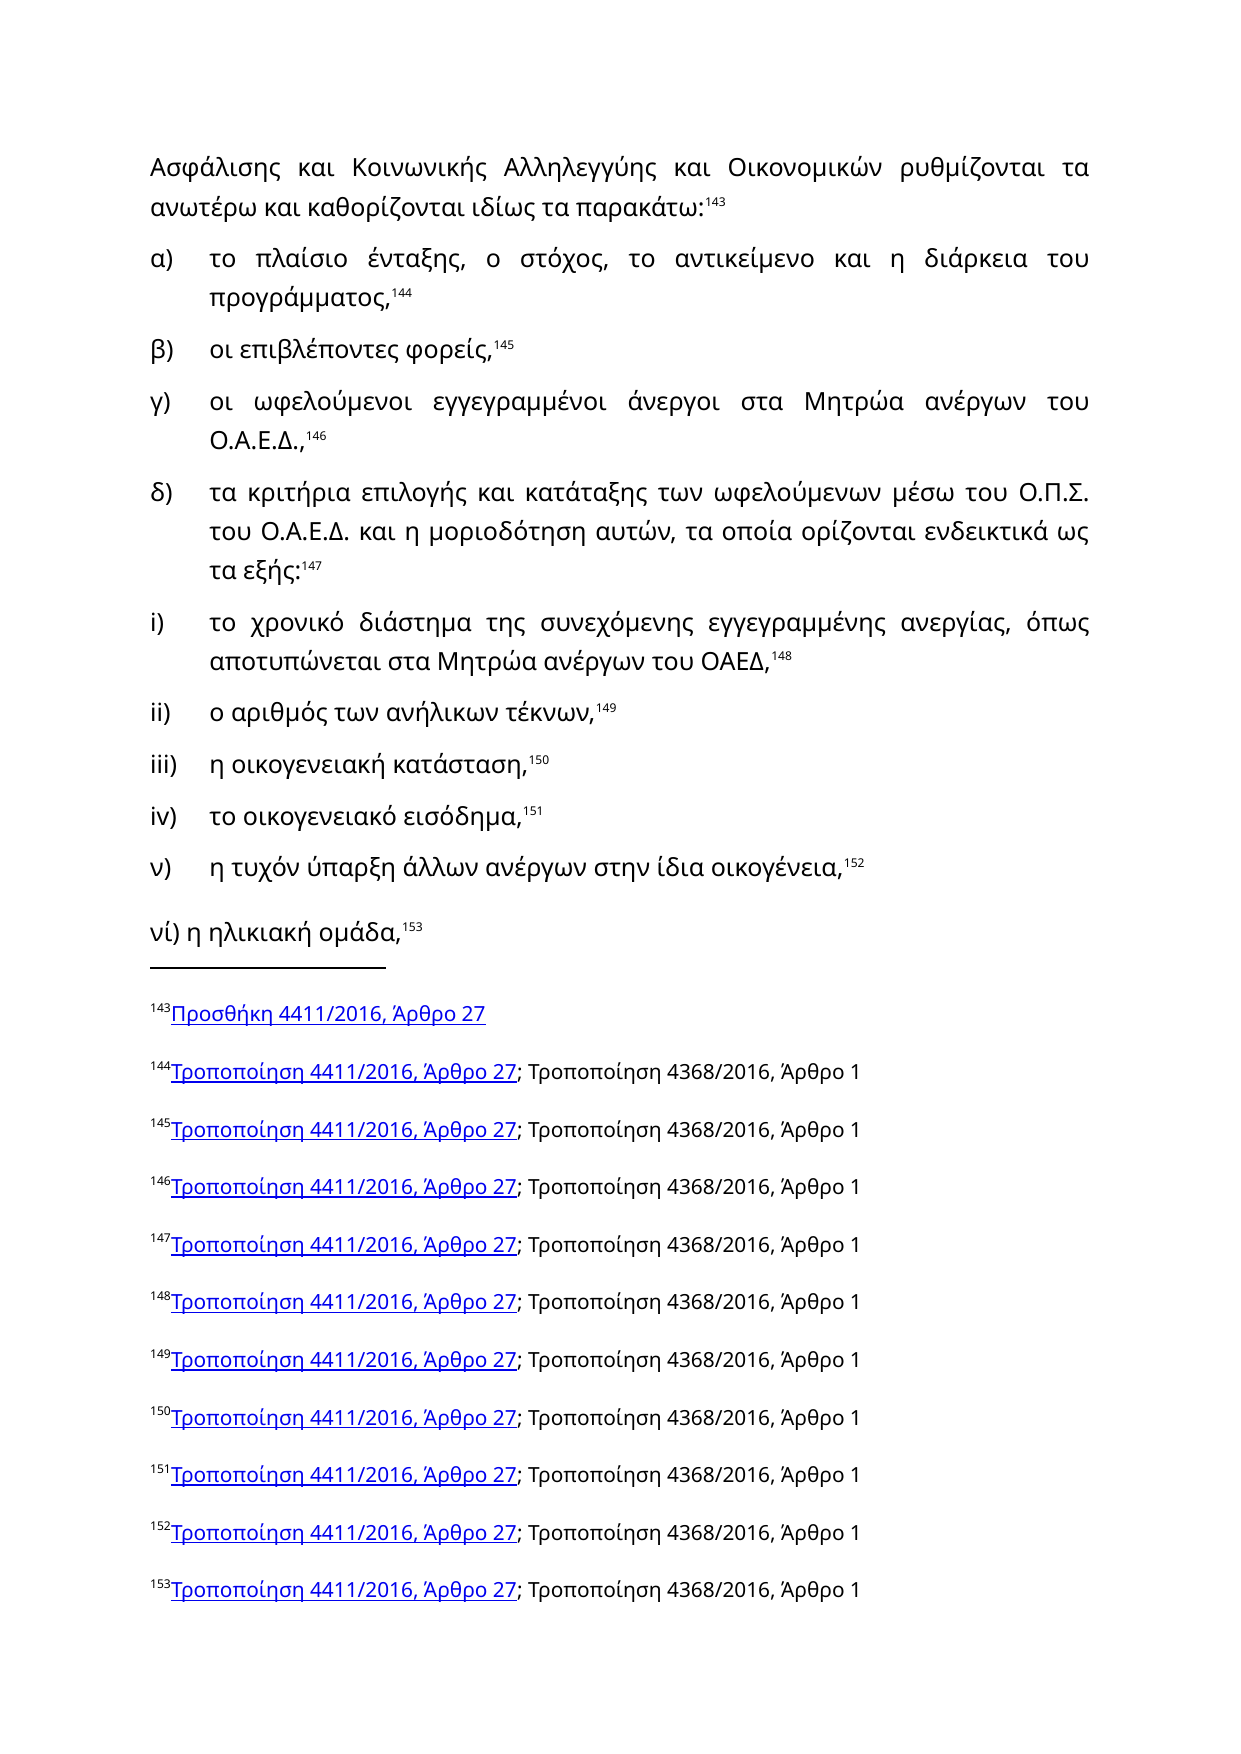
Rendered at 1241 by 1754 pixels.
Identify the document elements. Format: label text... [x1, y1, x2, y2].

list i) το χρονικό διάστημα της συνεχόμενης εγγεγραμμένης ανεργίας, όπως αποτυπώνεται στα Μητρώα ανέργων του ΟΑΕΔ, [150, 604, 1090, 677]
text Τροποποίηση 4411/2016, Άρθρο 27; Τροποποίηση 4368/2016, Άρθρο 1 [150, 1287, 1090, 1316]
text Τροποποίηση 4411/2016, Άρθρο 27; Τροποποίηση 4368/2016, Άρθρο 1 [150, 1576, 1090, 1604]
text Τροποποίηση 4411/2016, Άρθρο 27; Τροποποίηση 4368/2016, Άρθρο 1 [150, 1518, 1090, 1546]
text Τροποποίηση 4411/2016, Άρθρο 27; Τροποποίηση 4368/2016, Άρθρο 1 [150, 1460, 1090, 1489]
list δ) τα κριτήρια επιλογής και κατάταξης των ωφελούμενων μέσω του Ο.Π.Σ. του Ο.Α.Ε.Δ. και η μοριοδότηση αυτών, τα οποία ορίζονται ενδεικτικά ως τα εξής: [150, 474, 1090, 587]
text Τροποποίηση 4411/2016, Άρθρο 27; Τροποποίηση 4368/2016, Άρθρο 1 [150, 1172, 1090, 1201]
text Τροποποίηση 4411/2016, Άρθρο 27; Τροποποίηση 4368/2016, Άρθρο 1 [150, 1115, 1090, 1143]
text Ασφάλισης και Κοινωνικής Αλληλεγγύης και Οικονομικών ρυθμίζονται τα ανωτέρω και καθορίζονται ιδίως τα παρακάτω: [150, 150, 1090, 223]
text νί) η ηλικιακή ομάδα, [150, 914, 1090, 948]
list γ) οι ωφελούμενοι εγγεγραμμένοι άνεργοι στα Μητρώα ανέργων του Ο.Α.Ε.Δ., [150, 383, 1090, 457]
text Τροποποίηση 4411/2016, Άρθρο 27; Τροποποίηση 4368/2016, Άρθρο 1 [150, 1057, 1090, 1086]
text Τροποποίηση 4411/2016, Άρθρο 27; Τροποποίηση 4368/2016, Άρθρο 1 [150, 1403, 1090, 1431]
list iv) το οικογενειακό εισόδημα, [150, 798, 1090, 832]
list ν) η τυχόν ύπαρξη άλλων ανέργων στην ίδια οικογένεια, [150, 850, 1090, 884]
text Προσθήκη 4411/2016, Άρθρο 27 [150, 999, 1090, 1028]
text Τροποποίηση 4411/2016, Άρθρο 27; Τροποποίηση 4368/2016, Άρθρο 1 [150, 1230, 1090, 1258]
text Τροποποίηση 4411/2016, Άρθρο 27; Τροποποίηση 4368/2016, Άρθρο 1 [150, 1345, 1090, 1373]
list β) οι επιβλέποντες φορείς, [150, 332, 1090, 366]
list ii) ο αριθμός των ανήλικων τέκνων, [150, 695, 1090, 729]
list α) το πλαίσιο ένταξης, ο στόχος, το αντικείμενο και η διάρκεια του προγράμματος, [150, 241, 1090, 314]
list iii) η οικογενειακή κατάσταση, [150, 747, 1090, 781]
